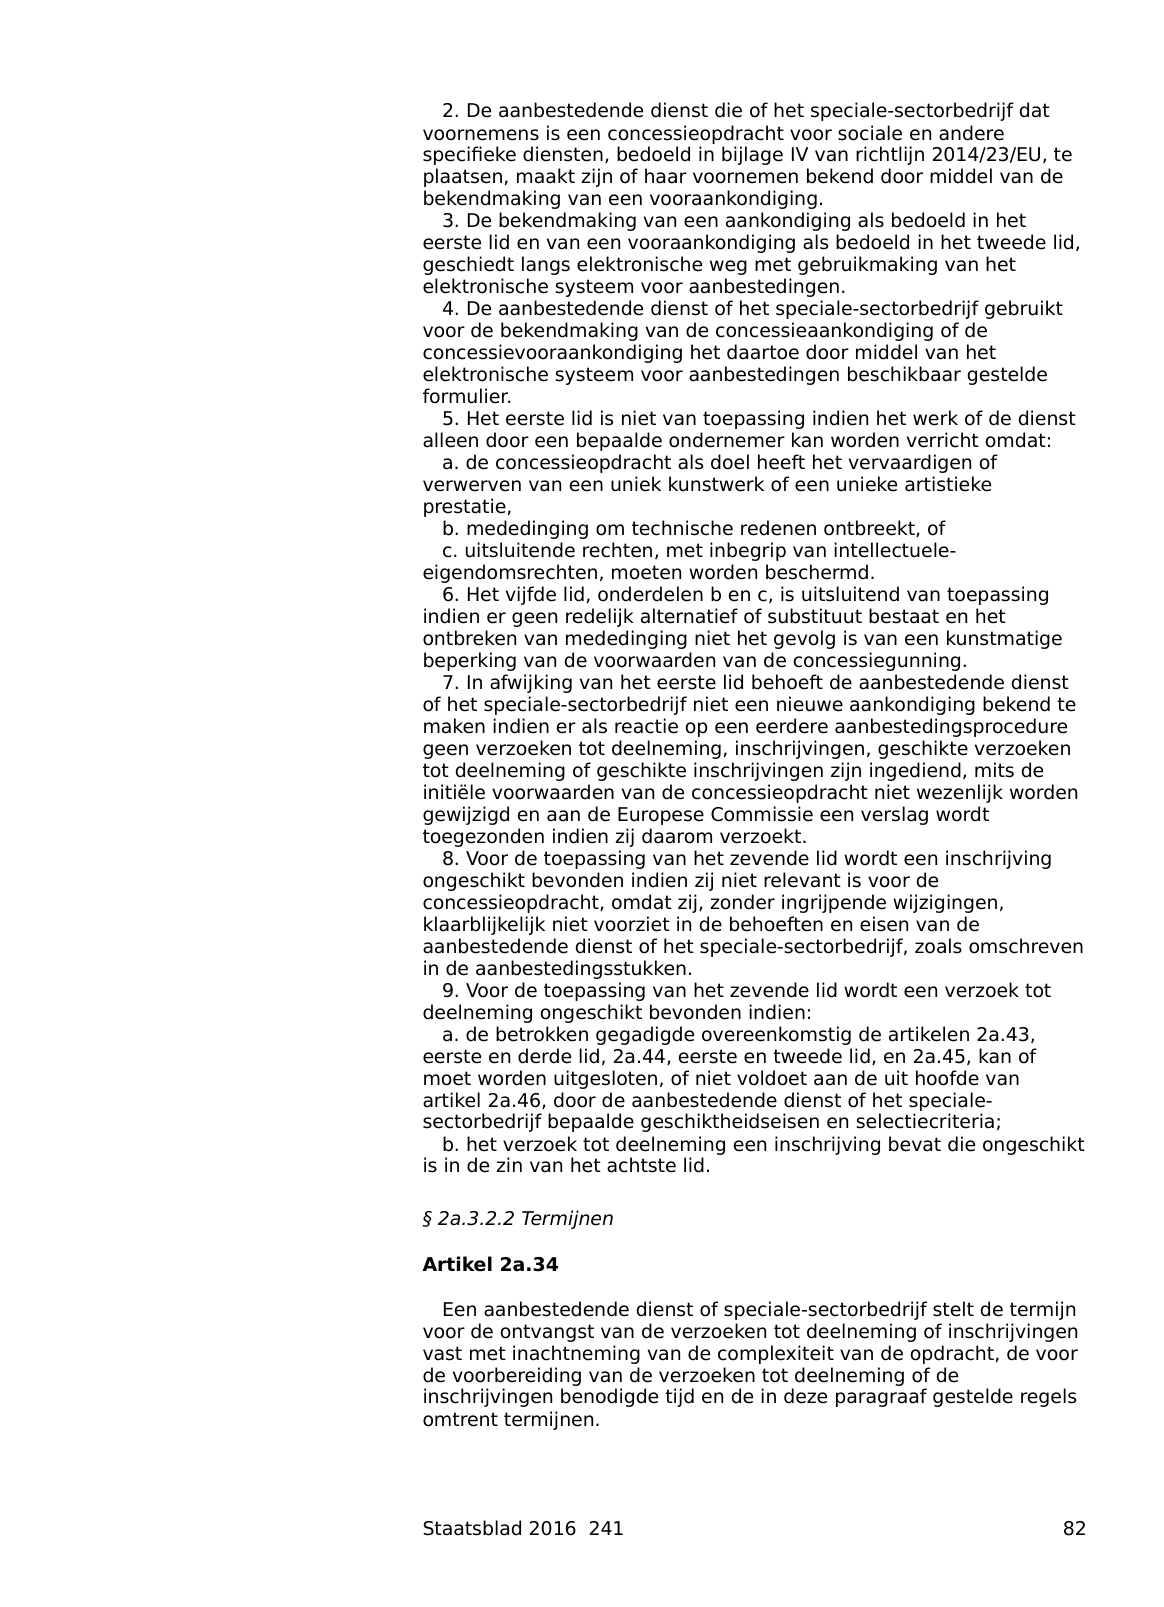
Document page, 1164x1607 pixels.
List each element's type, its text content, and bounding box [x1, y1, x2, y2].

text 9. Voor de toepassing van het zevende lid wordt een verzoek tot deelneming ongeschikt bevonden indien: [422, 979, 1087, 1023]
text 8. Voor de toepassing van het zevende lid wordt een inschrijving ongeschikt bevonden indien zij niet relevant is voor de concessieopdracht, omdat zij, zonder ingrijpende wijzigingen, klaarblijkelijk niet voorziet in de behoeften en eisen van de aanbestedende dienst of het speciale-sectorbedrijf, zoals omschreven in de aanbestedingsstukken. [422, 848, 1087, 979]
text 5. Het eerste lid is niet van toepassing indien het werk of de dienst alleen door een bepaalde ondernemer kan worden verricht omdat: [422, 408, 1087, 452]
text c. uitsluitende rechten, met inbegrip van intellectuele-eigendomsrechten, moeten worden beschermd. [422, 540, 1087, 584]
text 2. De aanbestedende dienst die of het speciale-sectorbedrijf dat voornemens is een concessieopdracht voor sociale en andere specifieke diensten, bedoeld in bijlage IV van richtlijn 2014/23/EU, te plaatsen, maakt zijn of haar voornemen bekend door middel van de bekendmaking van een vooraankondiging. [422, 100, 1087, 210]
text b. mededinging om technische redenen ontbreekt, of [422, 518, 1087, 540]
subtitle Artikel 2a.34 [422, 1254, 1087, 1276]
subtitle § 2a.3.2.2 Termijnen [422, 1207, 1087, 1229]
text a. de concessieopdracht als doel heeft het vervaardigen of verwerven van een uniek kunstwerk of een unieke artistieke prestatie, [422, 452, 1087, 518]
text 6. Het vijfde lid, onderdelen b en c, is uitsluitend van toepassing indien er geen redelijk alternatief of substituut bestaat en het ontbreken van mededinging niet het gevolg is van een kunstmatige beperking van de voorwaarden van de concessiegunning. [422, 584, 1087, 672]
text a. de betrokken gegadigde overeenkomstig de artikelen 2a.43, eerste en derde lid, 2a.44, eerste en tweede lid, en 2a.45, kan of moet worden uitgesloten, of niet voldoet aan de uit hoofde van artikel 2a.46, door de aanbestedende dienst of het speciale-sectorbedrijf bepaalde geschiktheidseisen en selectiecriteria; [422, 1023, 1087, 1133]
text b. het verzoek tot deelneming een inschrijving bevat die ongeschikt is in de zin van het achtste lid. [422, 1133, 1087, 1177]
text Een aanbestedende dienst of speciale-sectorbedrijf stelt de termijn voor de ontvangst van de verzoeken tot deelneming of inschrijvingen vast met inachtneming van de complexiteit van de opdracht, de voor de voorbereiding van de verzoeken tot deelneming of de inschrijvingen benodigde tijd en de in deze paragraaf gestelde regels omtrent termijnen. [422, 1298, 1087, 1430]
text 3. De bekendmaking van een aankondiging als bedoeld in het eerste lid en van een vooraankondiging als bedoeld in het tweede lid, geschiedt langs elektronische weg met gebruikmaking van het elektronische systeem voor aanbestedingen. [422, 210, 1087, 298]
text 4. De aanbestedende dienst of het speciale-sectorbedrijf gebruikt voor de bekendmaking van de concessieaankondiging of de concessievooraankondiging het daartoe door middel van het elektronische systeem voor aanbestedingen beschikbaar gestelde formulier. [422, 298, 1087, 408]
text 7. In afwijking van het eerste lid behoeft de aanbestedende dienst of het speciale-sectorbedrijf niet een nieuwe aankondiging bekend te maken indien er als reactie op een eerdere aanbestedingsprocedure geen verzoeken tot deelneming, inschrijvingen, geschikte verzoeken tot deelneming of geschikte inschrijvingen zijn ingediend, mits de initiële voorwaarden van de concessieopdracht niet wezenlijk worden gewijzigd en aan de Europese Commissie een verslag wordt toegezonden indien zij daarom verzoekt. [422, 672, 1087, 848]
